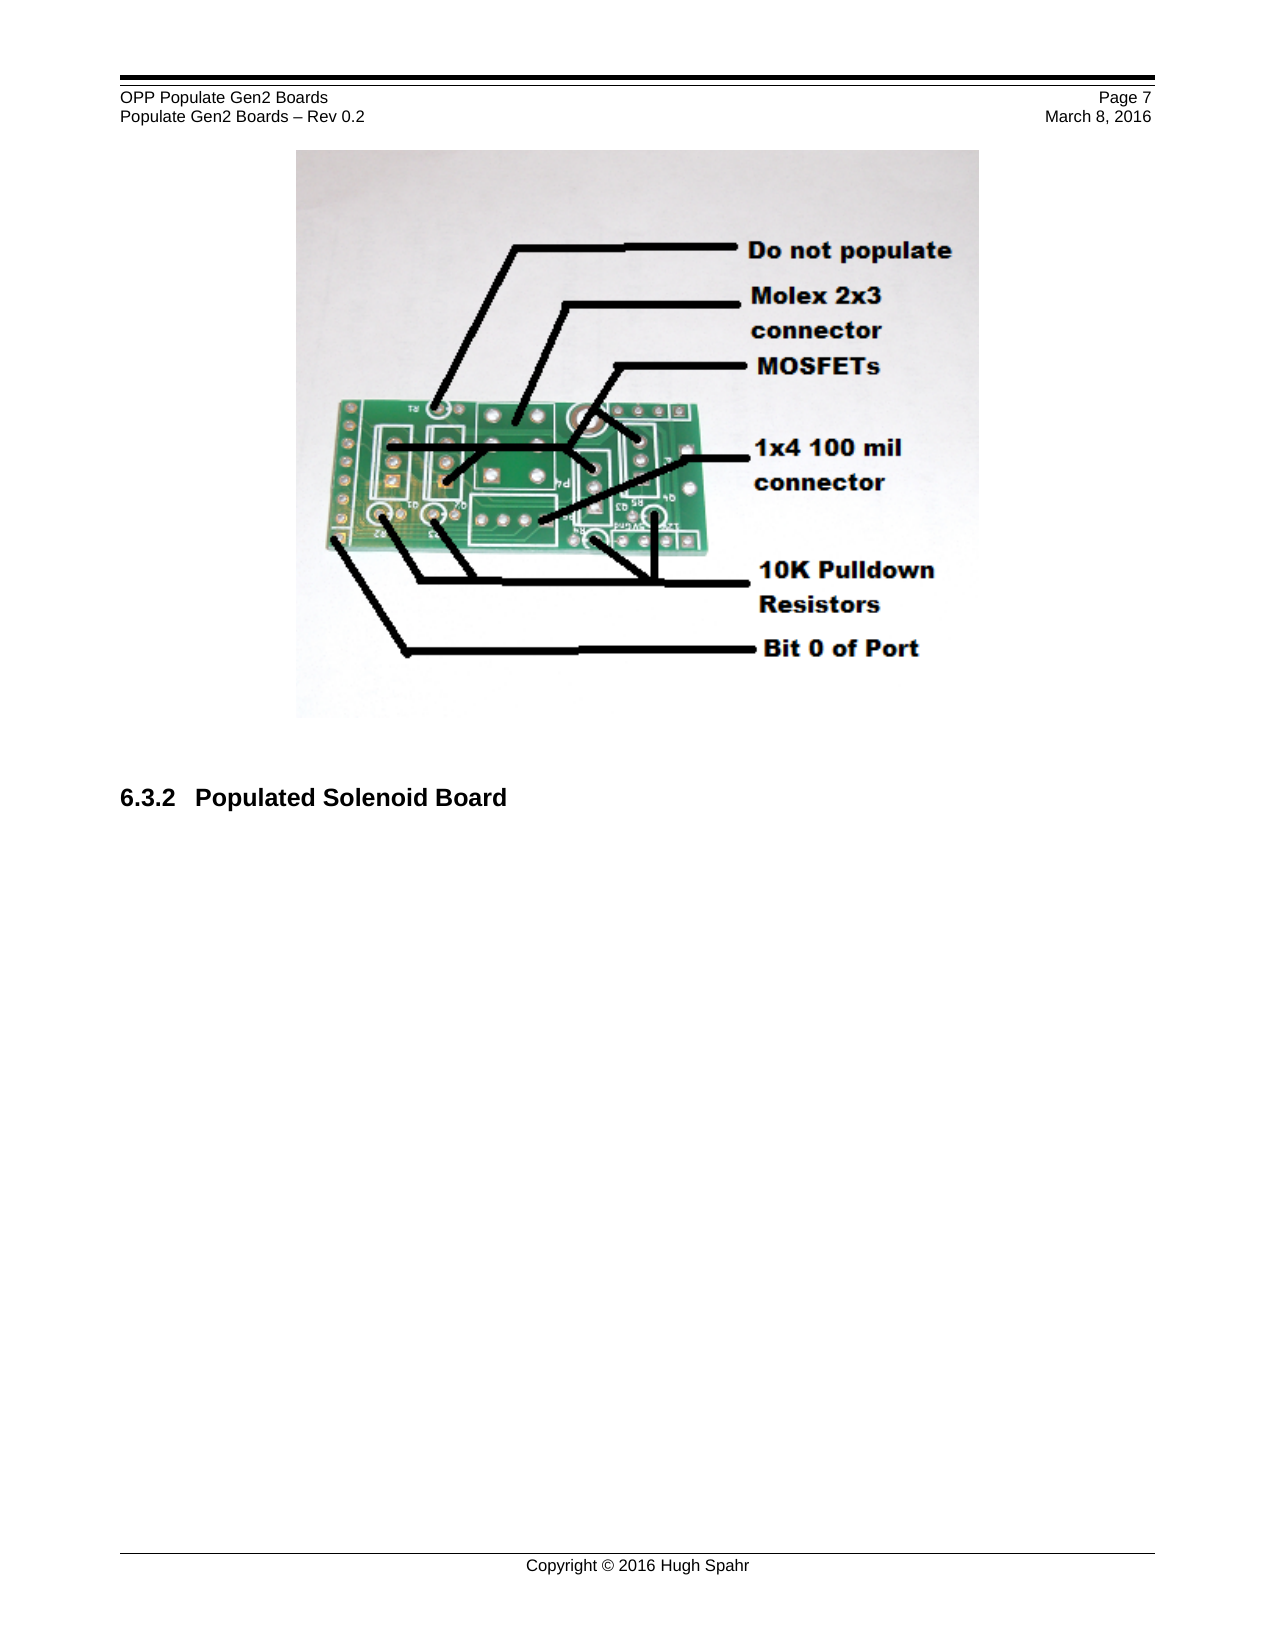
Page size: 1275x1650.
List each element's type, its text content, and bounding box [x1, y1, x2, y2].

subtitle Populated Solenoid Board [120, 783, 1155, 812]
picture [296, 150, 979, 718]
